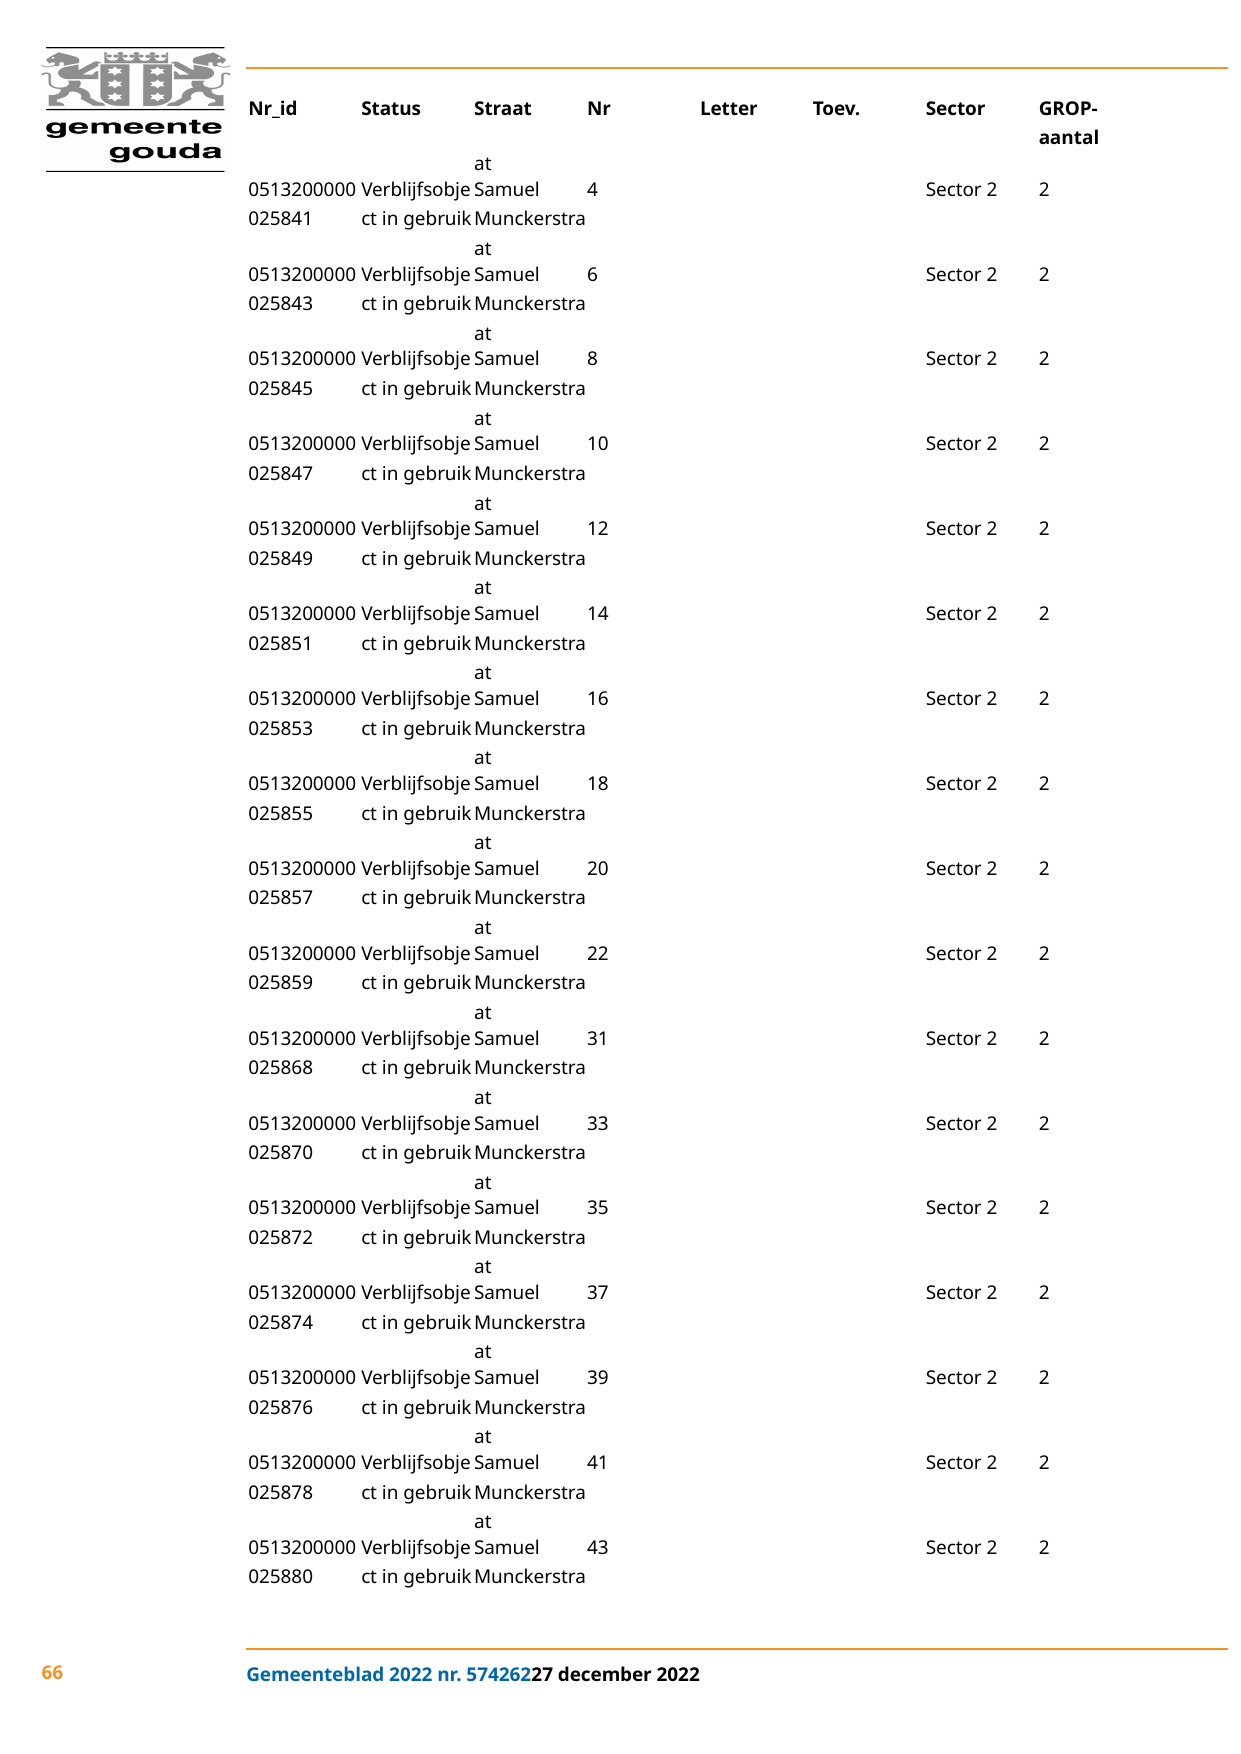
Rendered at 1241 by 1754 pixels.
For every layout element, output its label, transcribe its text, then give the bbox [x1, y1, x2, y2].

table_cell 2 [1039, 1534, 1152, 1589]
table_cell Sector 2 [926, 176, 1038, 261]
table_header Status [361, 95, 474, 150]
table_cell [813, 685, 926, 770]
table_cell [813, 176, 926, 261]
table_cell Sector 2 [926, 940, 1038, 1025]
table_cell 39 [587, 1364, 700, 1449]
table_cell [700, 1534, 813, 1589]
table_cell Verblijfsobject in gebruik [361, 685, 474, 770]
table_cell 0513200000025855 [248, 770, 361, 855]
table_cell Samuel Munckerstraat [474, 1364, 587, 1449]
table_cell 2 [1039, 176, 1152, 261]
table_cell 0513200000025847 [248, 431, 361, 515]
table_cell 2 [1039, 1449, 1152, 1534]
table_cell 8 [587, 346, 700, 431]
table_cell Samuel Munckerstraat [474, 176, 587, 261]
table_cell [248, 150, 361, 176]
table_cell Verblijfsobject in gebruik [361, 346, 474, 431]
table_cell 2 [1039, 685, 1152, 770]
table_cell 20 [587, 855, 700, 940]
table_cell [813, 1449, 926, 1534]
table_cell Verblijfsobject in gebruik [361, 1364, 474, 1449]
table_cell [813, 261, 926, 346]
table_cell 0513200000025880 [248, 1534, 361, 1589]
table_cell Verblijfsobject in gebruik [361, 1195, 474, 1279]
table_cell Samuel Munckerstraat [474, 940, 587, 1025]
table_cell Sector 2 [926, 1534, 1038, 1589]
table_cell 0513200000025841 [248, 176, 361, 261]
table_cell Sector 2 [926, 1025, 1038, 1110]
table_cell [813, 600, 926, 685]
table_cell [700, 600, 813, 685]
table_cell Sector 2 [926, 685, 1038, 770]
table_cell 2 [1039, 515, 1152, 600]
table_cell [926, 150, 1038, 176]
table_cell [813, 431, 926, 515]
table_cell 18 [587, 770, 700, 855]
table_cell Verblijfsobject in gebruik [361, 1110, 474, 1194]
table_cell Verblijfsobject in gebruik [361, 855, 474, 940]
table_header GROP-aantal [1039, 95, 1152, 150]
table_cell Sector 2 [926, 600, 1038, 685]
table_cell 12 [587, 515, 700, 600]
table_cell 37 [587, 1280, 700, 1364]
table_cell [813, 1195, 926, 1279]
table_cell [587, 150, 700, 176]
table_cell [700, 431, 813, 515]
table_cell [700, 1280, 813, 1364]
table_cell 0513200000025853 [248, 685, 361, 770]
table_cell 2 [1039, 1025, 1152, 1110]
table_cell Sector 2 [926, 855, 1038, 940]
table_cell 0513200000025857 [248, 855, 361, 940]
table_cell 0513200000025843 [248, 261, 361, 346]
table_cell 41 [587, 1449, 700, 1534]
table_cell Sector 2 [926, 346, 1038, 431]
table_cell Verblijfsobject in gebruik [361, 940, 474, 1025]
table_cell Verblijfsobject in gebruik [361, 600, 474, 685]
table_cell 0513200000025851 [248, 600, 361, 685]
table_cell Sector 2 [926, 261, 1038, 346]
table_cell 4 [587, 176, 700, 261]
table_cell 16 [587, 685, 700, 770]
table_header Sector [926, 95, 1038, 150]
table_cell Samuel Munckerstraat [474, 855, 587, 940]
table_cell 6 [587, 261, 700, 346]
table_cell [813, 515, 926, 600]
table_cell at [474, 150, 587, 176]
table_cell [813, 1534, 926, 1589]
table_cell Sector 2 [926, 1280, 1038, 1364]
table_header Letter [700, 95, 813, 150]
table_cell 0513200000025868 [248, 1025, 361, 1110]
table_cell [700, 855, 813, 940]
table_header Nr_id [248, 95, 361, 150]
table_cell 2 [1039, 1280, 1152, 1364]
table_cell Verblijfsobject in gebruik [361, 261, 474, 346]
table_cell 2 [1039, 1195, 1152, 1279]
table_cell [700, 1025, 813, 1110]
table_cell Samuel Munckerstraat [474, 431, 587, 515]
table_header Toev. [813, 95, 926, 150]
table_cell Samuel Munckerstraat [474, 515, 587, 600]
table_cell Samuel Munckerstraat [474, 1025, 587, 1110]
table_cell 2 [1039, 431, 1152, 515]
table_cell [813, 150, 926, 176]
table_cell Sector 2 [926, 1110, 1038, 1194]
table_cell [700, 261, 813, 346]
table_cell Verblijfsobject in gebruik [361, 1280, 474, 1364]
table_cell Verblijfsobject in gebruik [361, 1534, 474, 1589]
table_cell [700, 940, 813, 1025]
table_cell 2 [1039, 261, 1152, 346]
table_cell 2 [1039, 940, 1152, 1025]
table_cell 2 [1039, 1110, 1152, 1194]
table_cell 33 [587, 1110, 700, 1194]
table_cell 0513200000025859 [248, 940, 361, 1025]
table_cell [700, 150, 813, 176]
table_cell Verblijfsobject in gebruik [361, 431, 474, 515]
table_cell [1039, 150, 1152, 176]
table_cell [700, 515, 813, 600]
table_cell Verblijfsobject in gebruik [361, 176, 474, 261]
table_cell [700, 685, 813, 770]
table_cell Samuel Munckerstraat [474, 261, 587, 346]
table_cell Verblijfsobject in gebruik [361, 515, 474, 600]
table_cell [813, 1110, 926, 1194]
table_cell [813, 1280, 926, 1364]
table_cell Sector 2 [926, 770, 1038, 855]
table_cell 2 [1039, 770, 1152, 855]
table_cell [700, 346, 813, 431]
table_cell [813, 770, 926, 855]
table_cell 0513200000025878 [248, 1449, 361, 1534]
table_cell 2 [1039, 855, 1152, 940]
table_cell Samuel Munckerstraat [474, 685, 587, 770]
table_cell Samuel Munckerstraat [474, 346, 587, 431]
table_cell [700, 1195, 813, 1279]
table_cell [813, 346, 926, 431]
table_cell Sector 2 [926, 1449, 1038, 1534]
table_cell Sector 2 [926, 515, 1038, 600]
table_cell Samuel Munckerstra [474, 1534, 587, 1589]
table_cell 0513200000025845 [248, 346, 361, 431]
picture [41, 47, 231, 172]
table_cell Samuel Munckerstraat [474, 1280, 587, 1364]
table_cell Sector 2 [926, 1364, 1038, 1449]
table_cell [361, 150, 474, 176]
table_cell Samuel Munckerstraat [474, 1195, 587, 1279]
table_cell [700, 1449, 813, 1534]
table_cell [813, 940, 926, 1025]
table_cell Samuel Munckerstraat [474, 1110, 587, 1194]
table_cell Verblijfsobject in gebruik [361, 1449, 474, 1534]
table_cell Sector 2 [926, 1195, 1038, 1279]
table_cell [813, 855, 926, 940]
table_cell [700, 1110, 813, 1194]
table_cell 0513200000025870 [248, 1110, 361, 1194]
table_cell 10 [587, 431, 700, 515]
table_cell Samuel Munckerstraat [474, 600, 587, 685]
table_cell 0513200000025876 [248, 1364, 361, 1449]
table_cell 2 [1039, 1364, 1152, 1449]
table_cell Sector 2 [926, 431, 1038, 515]
table_cell 2 [1039, 600, 1152, 685]
table_cell 31 [587, 1025, 700, 1110]
table_header Nr [587, 95, 700, 150]
table_cell 0513200000025849 [248, 515, 361, 600]
table_cell [700, 770, 813, 855]
table_cell 22 [587, 940, 700, 1025]
table_cell [700, 176, 813, 261]
table_cell [700, 1364, 813, 1449]
table_cell [813, 1025, 926, 1110]
table_cell Samuel Munckerstraat [474, 1449, 587, 1534]
table_cell 35 [587, 1195, 700, 1279]
table_cell 43 [587, 1534, 700, 1589]
table_cell [813, 1364, 926, 1449]
table_cell 14 [587, 600, 700, 685]
table_cell 2 [1039, 346, 1152, 431]
table_cell Verblijfsobject in gebruik [361, 770, 474, 855]
table_header Straat [474, 95, 587, 150]
table_cell 0513200000025874 [248, 1280, 361, 1364]
table_cell 0513200000025872 [248, 1195, 361, 1279]
table_cell Verblijfsobject in gebruik [361, 1025, 474, 1110]
table_cell Samuel Munckerstraat [474, 770, 587, 855]
